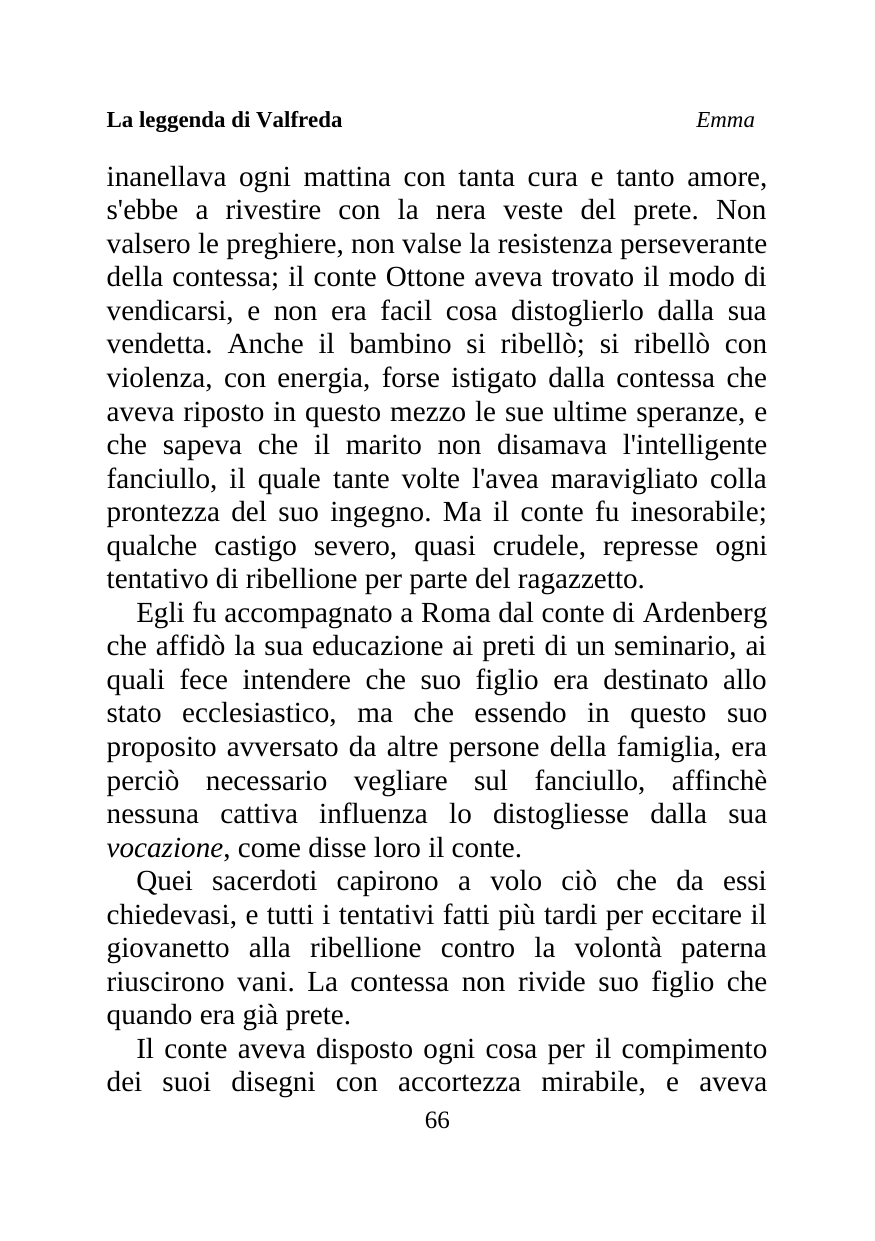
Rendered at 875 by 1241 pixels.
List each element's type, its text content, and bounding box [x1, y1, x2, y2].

text Il conte aveva disposto ogni cosa per il compimento dei suoi disegni con accortezza mirabile, e aveva [106, 1031, 768, 1098]
text Egli fu accompagnato a Roma dal conte di Ardenberg che affidò la sua educazione ai preti di un seminario, ai quali fece intendere che suo figlio era destinato allo stato ecclesiastico, ma che essendo in questo suo proposito avversato da altre persone della famiglia, era perciò necessario vegliare sul fanciullo, affinchè nessuna cattiva influenza lo distogliesse dalla sua vocazione, come disse loro il conte. [106, 595, 768, 863]
text Quei sacerdoti capirono a volo ciò che da essi chiedevasi, e tutti i tentativi fatti più tardi per eccitare il giovanetto alla ribellione contro la volontà paterna riuscirono vani. La contessa non rivide suo figlio che quando era già prete. [106, 863, 768, 1031]
text inanellava ogni mattina con tanta cura e tanto amore, s'ebbe a rivestire con la nera veste del prete. Non valsero le preghiere, non valse la resistenza perseverante della contessa; il conte Ottone aveva trovato il modo di vendicarsi, e non era facil cosa distoglierlo dalla sua vendetta. Anche il bambino si ribellò; si ribellò con violenza, con energia, forse istigato dalla contessa che aveva riposto in questo mezzo le sue ultime speranze, e che sapeva che il marito non disamava l'intelligente fanciullo, il quale tante volte l'avea maravigliato colla prontezza del suo ingegno. Ma il conte fu inesorabile; qualche castigo severo, quasi crudele, represse ogni tentativo di ribellione per parte del ragazzetto. [106, 159, 768, 595]
